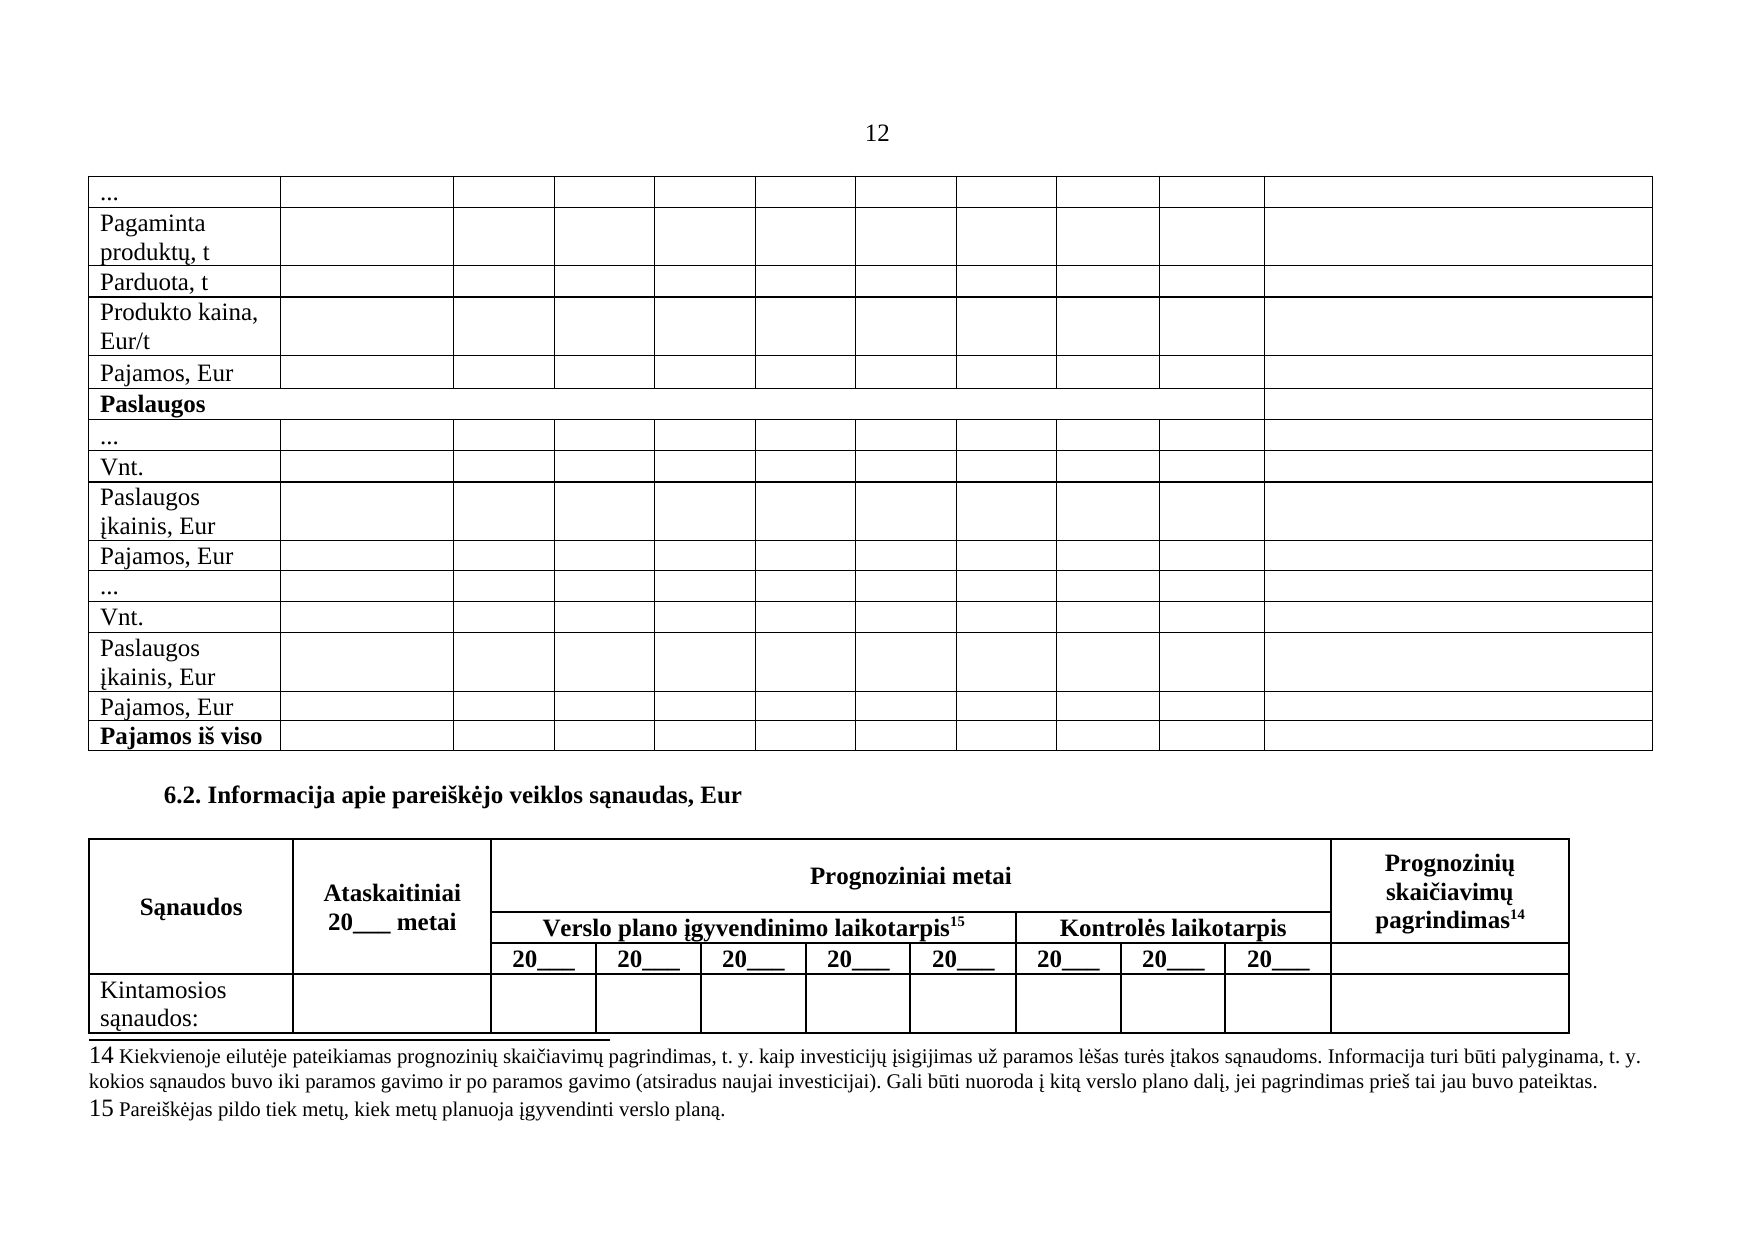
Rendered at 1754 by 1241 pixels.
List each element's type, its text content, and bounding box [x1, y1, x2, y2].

table_cell [756, 602, 855, 632]
table_cell 20___ [597, 944, 700, 973]
table_cell [856, 692, 956, 720]
table_cell [1160, 571, 1264, 601]
table_cell [1057, 298, 1159, 355]
table_cell [454, 177, 554, 207]
table_cell [1332, 975, 1568, 1032]
table_cell [1332, 944, 1568, 973]
table_cell [555, 692, 654, 720]
table_cell [1160, 356, 1264, 388]
table_cell [756, 420, 855, 450]
table_cell [856, 571, 956, 601]
table_cell [702, 975, 805, 1032]
table_cell [555, 451, 654, 481]
table_cell [454, 266, 554, 296]
table_cell ... [89, 571, 280, 601]
table_cell [1265, 389, 1652, 419]
table_cell [807, 975, 909, 1032]
table_cell Kintamosios sąnaudos: [90, 975, 292, 1032]
table_cell [1160, 451, 1264, 481]
table_cell [957, 420, 1056, 450]
table_cell [1160, 420, 1264, 450]
table_cell [1057, 721, 1159, 750]
table_cell [454, 451, 554, 481]
table_cell 20___ [702, 944, 805, 973]
table_cell [555, 602, 654, 632]
table_cell [281, 633, 453, 691]
table_cell 20___ [1226, 944, 1330, 973]
table_cell [957, 208, 1056, 265]
table_cell [756, 177, 855, 207]
table_cell Parduota, t [89, 266, 280, 296]
table_cell [1160, 177, 1264, 207]
table_cell [756, 692, 855, 720]
table_cell [1265, 633, 1652, 691]
table_cell [756, 483, 855, 540]
table_cell [454, 571, 554, 601]
table_header Ataskaitiniai 20___ metai [294, 840, 490, 973]
table_cell 20___ [492, 944, 595, 973]
table_cell Pagaminta produktų, t [89, 208, 280, 265]
table_cell Kontrolės laikotarpis [1017, 913, 1330, 942]
table_cell [1265, 298, 1652, 355]
table_cell [655, 420, 755, 450]
table_cell [655, 266, 755, 296]
table_cell [1265, 721, 1652, 750]
table_cell [1265, 602, 1652, 632]
table_cell [856, 721, 956, 750]
table_cell [555, 633, 654, 691]
table_cell [1265, 692, 1652, 720]
table_cell [1265, 541, 1652, 570]
table_cell [1057, 451, 1159, 481]
table_cell [856, 177, 956, 207]
table_cell Paslaugos [89, 389, 1264, 419]
table_cell [756, 208, 855, 265]
table_cell [281, 721, 453, 750]
table_cell [856, 633, 956, 691]
table_cell [957, 483, 1056, 540]
table_cell [1160, 298, 1264, 355]
table_cell [555, 298, 654, 355]
table_cell [454, 602, 554, 632]
table_cell [1265, 266, 1652, 296]
table_cell [1057, 692, 1159, 720]
table_cell [655, 451, 755, 481]
table_cell [281, 571, 453, 601]
table_cell ... [89, 177, 280, 207]
table_cell [281, 298, 453, 355]
table_cell [1057, 266, 1159, 296]
table_cell [756, 721, 855, 750]
table_cell [1265, 483, 1652, 540]
table_cell 20___ [1017, 944, 1120, 973]
table_cell [756, 571, 855, 601]
table_cell [957, 177, 1056, 207]
table_cell [555, 571, 654, 601]
table_cell [454, 692, 554, 720]
table_cell [555, 266, 654, 296]
table_cell [1265, 451, 1652, 481]
table_cell Paslaugos įkainis, Eur [89, 633, 280, 691]
table_cell [1057, 356, 1159, 388]
table_header Prognozinių skaičiavimų pagrindimas [1332, 840, 1568, 942]
table_cell [655, 298, 755, 355]
table_cell [1160, 266, 1264, 296]
table_cell [655, 356, 755, 388]
table_cell [1265, 177, 1652, 207]
table_cell [756, 451, 855, 481]
table_cell [1160, 541, 1264, 570]
table_cell [856, 420, 956, 450]
table_cell [555, 721, 654, 750]
table_cell [454, 420, 554, 450]
table_cell [756, 266, 855, 296]
table_cell [856, 451, 956, 481]
table_cell [957, 571, 1056, 601]
table_cell 20___ [807, 944, 909, 973]
table_cell [957, 692, 1056, 720]
table_cell [655, 571, 755, 601]
table_cell [1057, 420, 1159, 450]
table_cell [856, 208, 956, 265]
table_cell [281, 208, 453, 265]
table_cell [756, 541, 855, 570]
table_cell Vnt. [89, 602, 280, 632]
table_cell [454, 483, 554, 540]
table_cell [957, 451, 1056, 481]
table_cell [1057, 571, 1159, 601]
table_cell [856, 356, 956, 388]
table_cell [856, 298, 956, 355]
table_cell [281, 177, 453, 207]
table_cell [957, 298, 1056, 355]
table_cell [655, 692, 755, 720]
table_cell [454, 633, 554, 691]
table_cell [492, 975, 595, 1032]
table_header Sąnaudos [90, 840, 292, 973]
table_cell Pajamos, Eur [89, 356, 280, 388]
table_cell 20___ [1122, 944, 1224, 973]
text 6.2. Informacija apie pareiškėjo veiklos sąnaudas, Eur [89, 780, 1665, 809]
table_cell Pajamos, Eur [89, 541, 280, 570]
table_cell [1057, 541, 1159, 570]
table_cell [1057, 208, 1159, 265]
table_cell [1057, 602, 1159, 632]
table_cell [1122, 975, 1224, 1032]
table_cell [655, 177, 755, 207]
table_cell [454, 298, 554, 355]
table_cell [555, 356, 654, 388]
table_cell [1265, 571, 1652, 601]
table_cell [957, 541, 1056, 570]
table_cell [454, 356, 554, 388]
table_cell [281, 266, 453, 296]
table_cell [655, 483, 755, 540]
table_cell [1160, 633, 1264, 691]
table_cell [655, 721, 755, 750]
table_cell 20___ [911, 944, 1015, 973]
table_cell [1160, 483, 1264, 540]
table_cell [555, 483, 654, 540]
table_cell Verslo plano įgyvendinimo laikotarpis [492, 913, 1015, 942]
table_cell [281, 483, 453, 540]
table_cell [911, 975, 1015, 1032]
table_cell [454, 721, 554, 750]
table_cell [555, 420, 654, 450]
table_cell Pajamos, Eur [89, 692, 280, 720]
table_cell [756, 356, 855, 388]
table_cell [856, 541, 956, 570]
table_cell ... [89, 420, 280, 450]
table_cell [281, 356, 453, 388]
table_cell [1017, 975, 1120, 1032]
table_cell [957, 356, 1056, 388]
table_cell Pajamos iš viso [89, 721, 280, 750]
table_cell [281, 602, 453, 632]
table_cell [555, 541, 654, 570]
table_cell [856, 483, 956, 540]
table_cell [1265, 356, 1652, 388]
table_cell [655, 541, 755, 570]
table_cell [1160, 208, 1264, 265]
table_cell [281, 541, 453, 570]
table_cell [756, 633, 855, 691]
table_cell [1057, 483, 1159, 540]
table_cell [1160, 721, 1264, 750]
table_cell [957, 633, 1056, 691]
table_cell [555, 208, 654, 265]
table_cell [281, 420, 453, 450]
table_cell Vnt. [89, 451, 280, 481]
table_header Prognoziniai metai [492, 840, 1330, 911]
table_cell [1160, 602, 1264, 632]
table_cell [1057, 177, 1159, 207]
table_cell [655, 602, 755, 632]
table_cell [597, 975, 700, 1032]
table_cell [1057, 633, 1159, 691]
table_cell [957, 602, 1056, 632]
table_cell [1265, 208, 1652, 265]
table_cell [856, 602, 956, 632]
table_cell [454, 208, 554, 265]
table_cell [655, 633, 755, 691]
table_cell [655, 208, 755, 265]
table_cell [294, 975, 490, 1032]
table_cell [555, 177, 654, 207]
table_cell [1265, 420, 1652, 450]
table_cell [856, 266, 956, 296]
table_cell [756, 298, 855, 355]
table_cell [454, 541, 554, 570]
table_cell [281, 451, 453, 481]
table_cell [1226, 975, 1330, 1032]
table_cell [1160, 692, 1264, 720]
table_cell [281, 692, 453, 720]
table_cell [957, 721, 1056, 750]
table_cell Produkto kaina, Eur/t [89, 298, 280, 355]
table_cell Paslaugos įkainis, Eur [89, 483, 280, 540]
table_cell [957, 266, 1056, 296]
